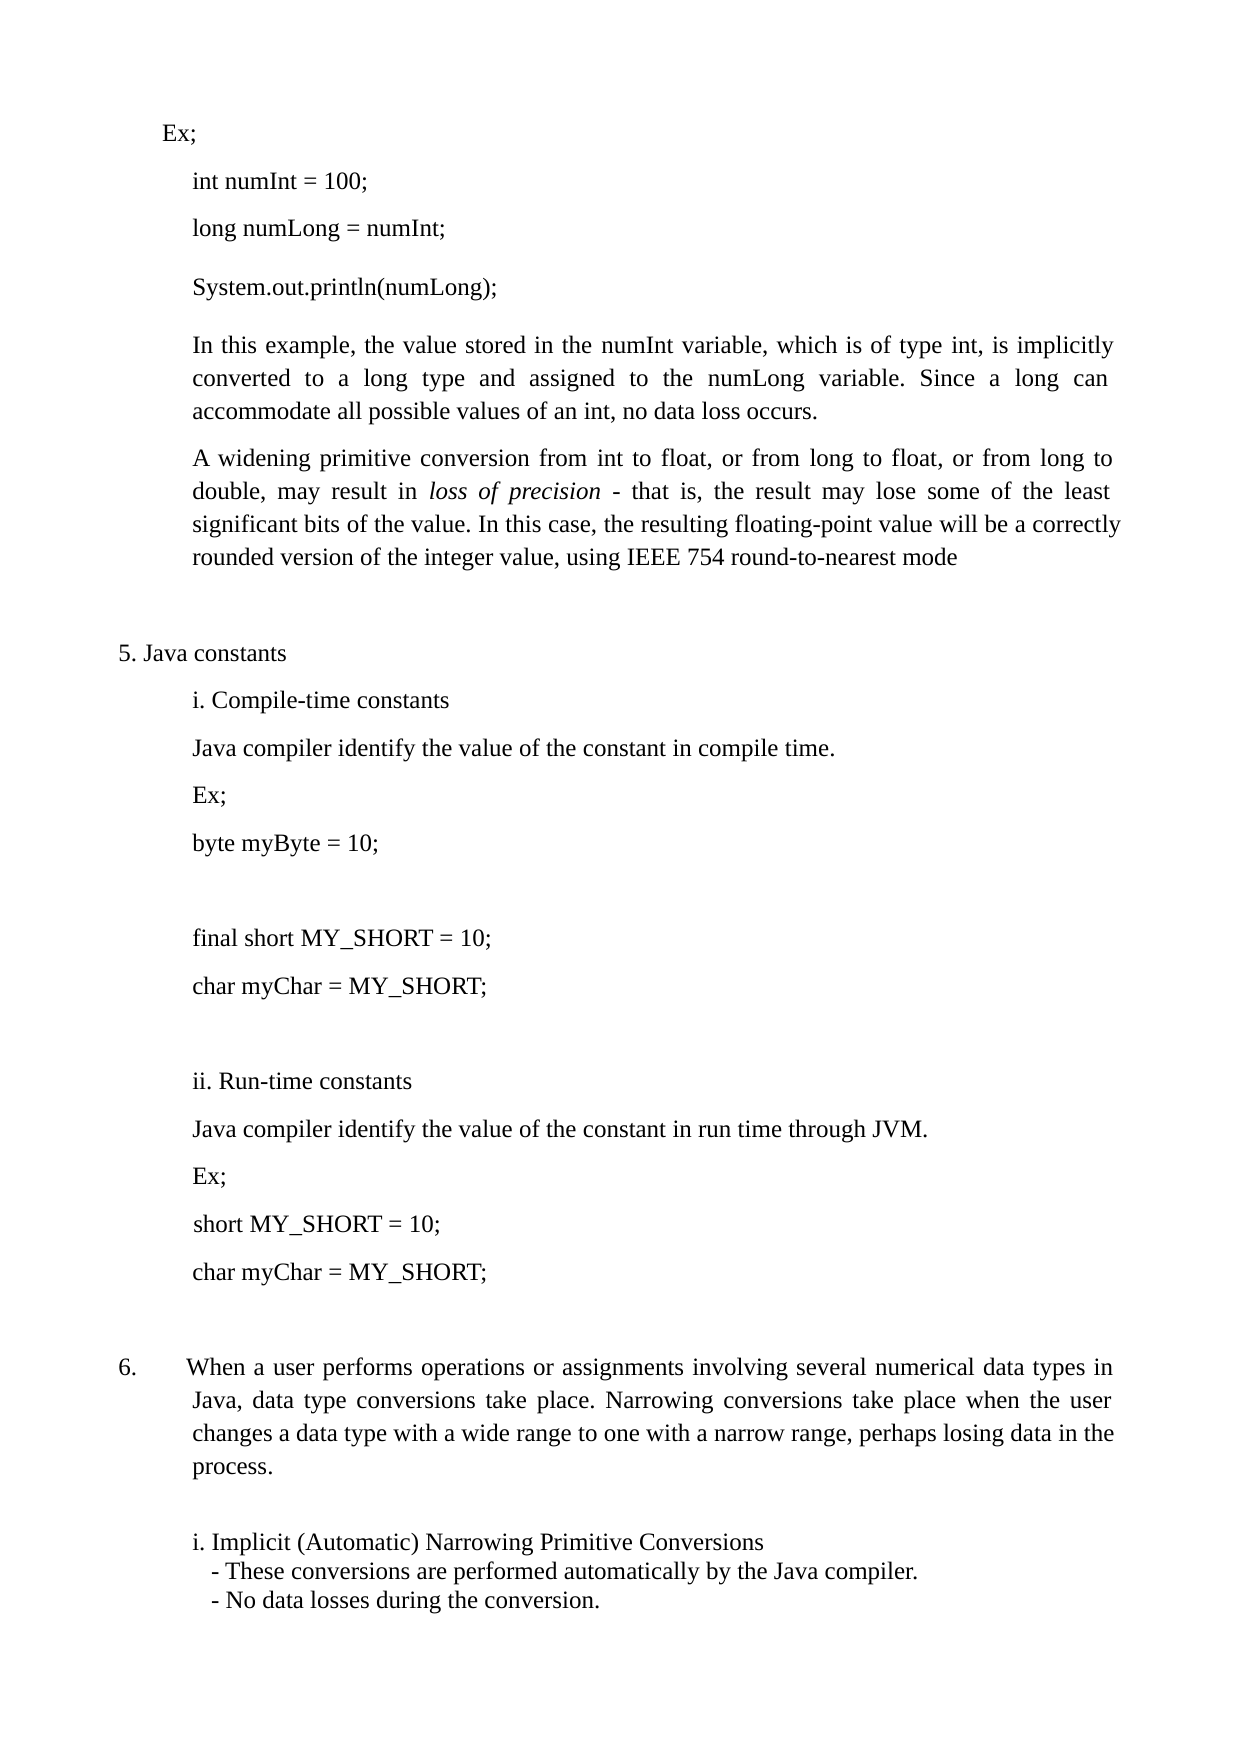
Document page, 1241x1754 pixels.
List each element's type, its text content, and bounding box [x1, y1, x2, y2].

text final short MY_SHORT = 10; [118, 923, 1122, 952]
text A widening primitive conversion from int to float, or from long to float, or from long to double, may result in loss of precision - that is, the result may lose some of the least significant bits of the value. In this case, the resulting floating-point value will be a correctly rounded version of the integer value, using IEEE 754 round-to-nearest mode [118, 443, 1122, 571]
text Ex; [118, 781, 1122, 809]
text System.out.println(numLong); [118, 272, 1122, 300]
text byte myByte = 10; [118, 828, 1122, 857]
text char myChar = MY_SHORT; [118, 1257, 1122, 1285]
text Ex; [118, 118, 1122, 147]
text 6. When a user performs operations or assignments involving several numerical data types in Java, data type conversions take place. Narrowing conversions take place when the user changes a data type with a wide range to one with a narrow range, perhaps losing data in the process. [118, 1352, 1122, 1479]
text Java compiler identify the value of the constant in run time through JVM. [118, 1114, 1122, 1142]
text - These conversions are performed automatically by the Java compiler. [118, 1556, 1122, 1585]
text Java compiler identify the value of the constant in compile time. [118, 733, 1122, 762]
text - No data losses during the conversion. [118, 1585, 1122, 1613]
text 5. Java constants [118, 638, 1122, 666]
text short MY_SHORT = 10; [118, 1209, 1122, 1238]
text i. Compile-time constants [118, 685, 1122, 714]
text ii. Run-time constants [118, 1066, 1122, 1095]
text Ex; [118, 1161, 1122, 1190]
text In this example, the value stored in the numInt variable, which is of type int, is implicitly converted to a long type and assigned to the numLong variable. Since a long can accommodate all possible values of an int, no data loss occurs. [118, 330, 1122, 424]
text char myChar = MY_SHORT; [118, 971, 1122, 1000]
text i. Implicit (Automatic) Narrowing Primitive Conversions [118, 1527, 1122, 1556]
text int numInt = 100; [118, 166, 1122, 194]
text long numLong = numInt; [118, 213, 1122, 242]
